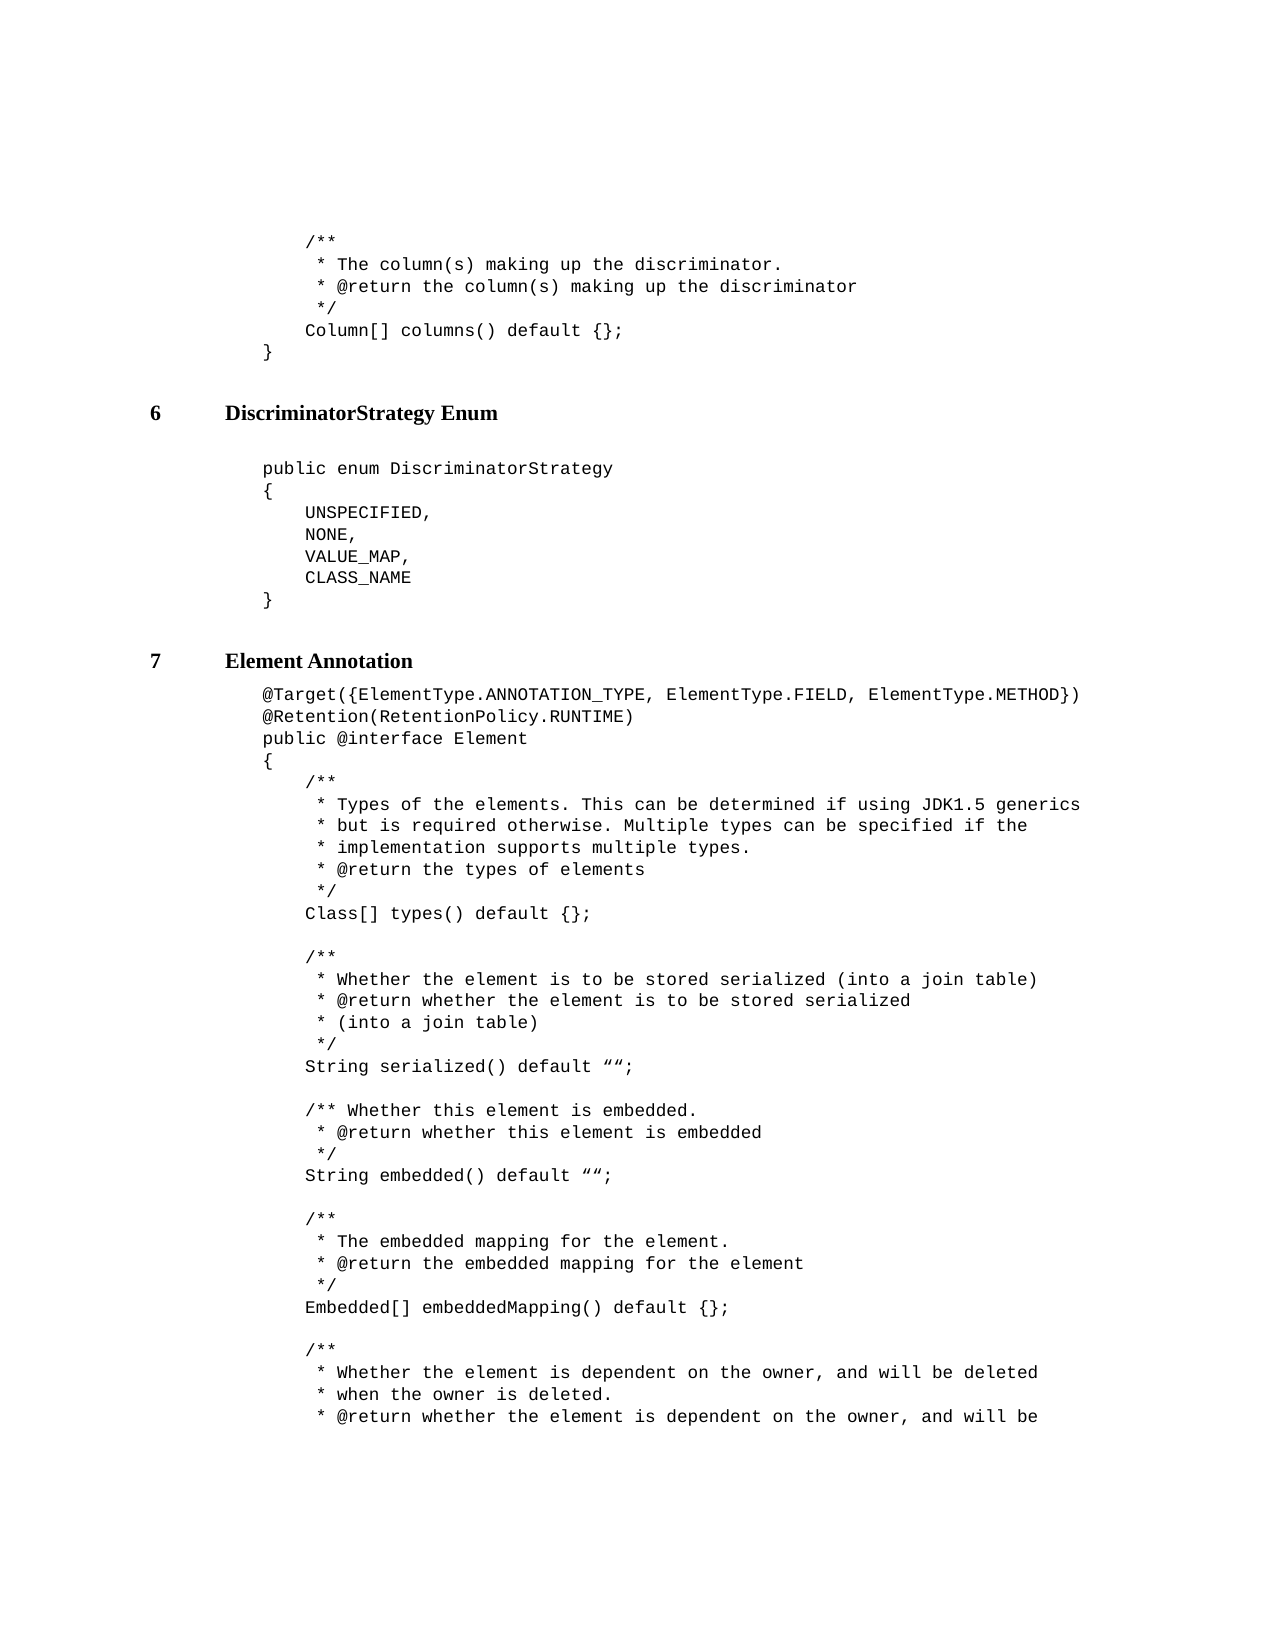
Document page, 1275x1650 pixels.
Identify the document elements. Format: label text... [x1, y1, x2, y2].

text } [262, 341, 1125, 363]
text /** [262, 1340, 1125, 1362]
text * @return whether the element is to be stored serialized [262, 990, 1125, 1012]
text * (into a join table) [262, 1012, 1125, 1034]
text @Retention(RetentionPolicy.RUNTIME) [262, 706, 1125, 728]
text /** [262, 946, 1125, 968]
text * Whether the element is to be stored serialized (into a join table) [262, 968, 1125, 990]
text * @return whether the element is dependent on the owner, and will be [262, 1406, 1125, 1428]
text */ [262, 881, 1125, 903]
text UNSPECIFIED, [262, 502, 1125, 523]
text String serialized() default ““; [262, 1056, 1125, 1078]
text */ [262, 297, 1125, 319]
text * The embedded mapping for the element. [262, 1231, 1125, 1253]
text /** Whether this element is embedded. [262, 1099, 1125, 1121]
text * Whether the element is dependent on the owner, and will be deleted [262, 1362, 1125, 1384]
text * @return whether this element is embedded [262, 1121, 1125, 1143]
text */ [262, 1274, 1125, 1296]
text * implementation supports multiple types. [262, 837, 1125, 859]
text NONE, [262, 523, 1125, 545]
text /** [262, 771, 1125, 793]
text * @return the column(s) making up the discriminator [262, 276, 1125, 297]
text { [262, 749, 1125, 771]
text VALUE_MAP, [262, 545, 1125, 567]
subtitle Element Annotation [150, 647, 1125, 673]
text Class[] types() default {}; [262, 903, 1125, 924]
text @Target({ElementType.ANNOTATION_TYPE, ElementType.FIELD, ElementType.METHOD}) [262, 684, 1125, 706]
text String embedded() default ““; [262, 1165, 1125, 1187]
text /** [262, 1209, 1125, 1231]
text * @return the embedded mapping for the element [262, 1253, 1125, 1274]
text { [262, 480, 1125, 502]
text public enum DiscriminatorStrategy [262, 458, 1125, 480]
text * but is required otherwise. Multiple types can be specified if the [262, 815, 1125, 837]
text * when the owner is deleted. [262, 1384, 1125, 1406]
text CLASS_NAME [262, 567, 1125, 589]
text /** [262, 232, 1125, 254]
text */ [262, 1034, 1125, 1056]
text * The column(s) making up the discriminator. [262, 254, 1125, 276]
text Column[] columns() default {}; [262, 319, 1125, 341]
text * @return the types of elements [262, 859, 1125, 881]
text public @interface Element [262, 728, 1125, 749]
text } [262, 589, 1125, 611]
text * Types of the elements. This can be determined if using JDK1.5 generics [262, 793, 1125, 815]
text */ [262, 1143, 1125, 1165]
text Embedded[] embeddedMapping() default {}; [262, 1296, 1125, 1318]
subtitle DiscriminatorStrategy Enum [150, 399, 1125, 426]
